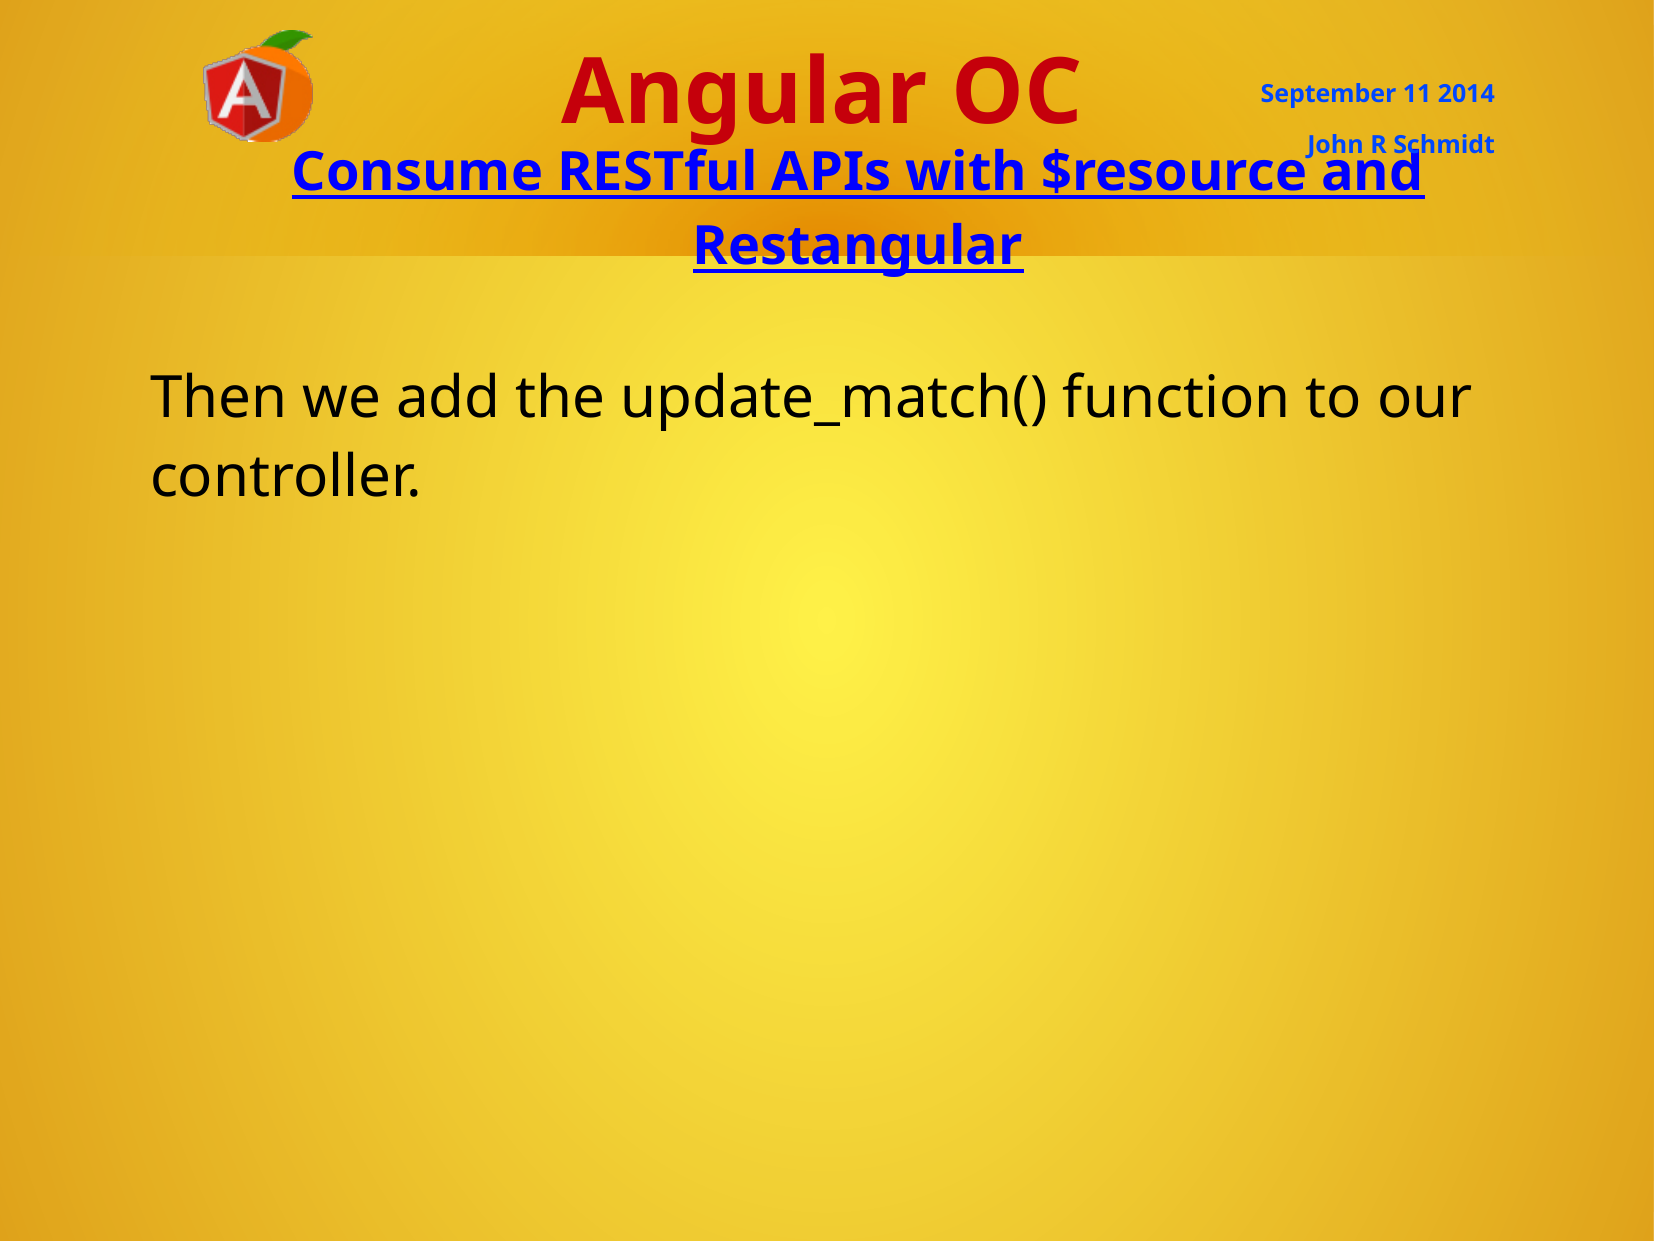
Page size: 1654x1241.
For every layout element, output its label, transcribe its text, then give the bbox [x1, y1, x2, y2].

title Angular OC [560, 34, 1086, 142]
picture [202, 30, 316, 142]
text_box September 11 2014 John R Schmidt [1200, 51, 1510, 143]
subtitle Then we add the update_match() function to our controller. [150, 366, 1579, 503]
text_box Consume RESTful APIs with $resource and Restangular [150, 175, 1567, 239]
